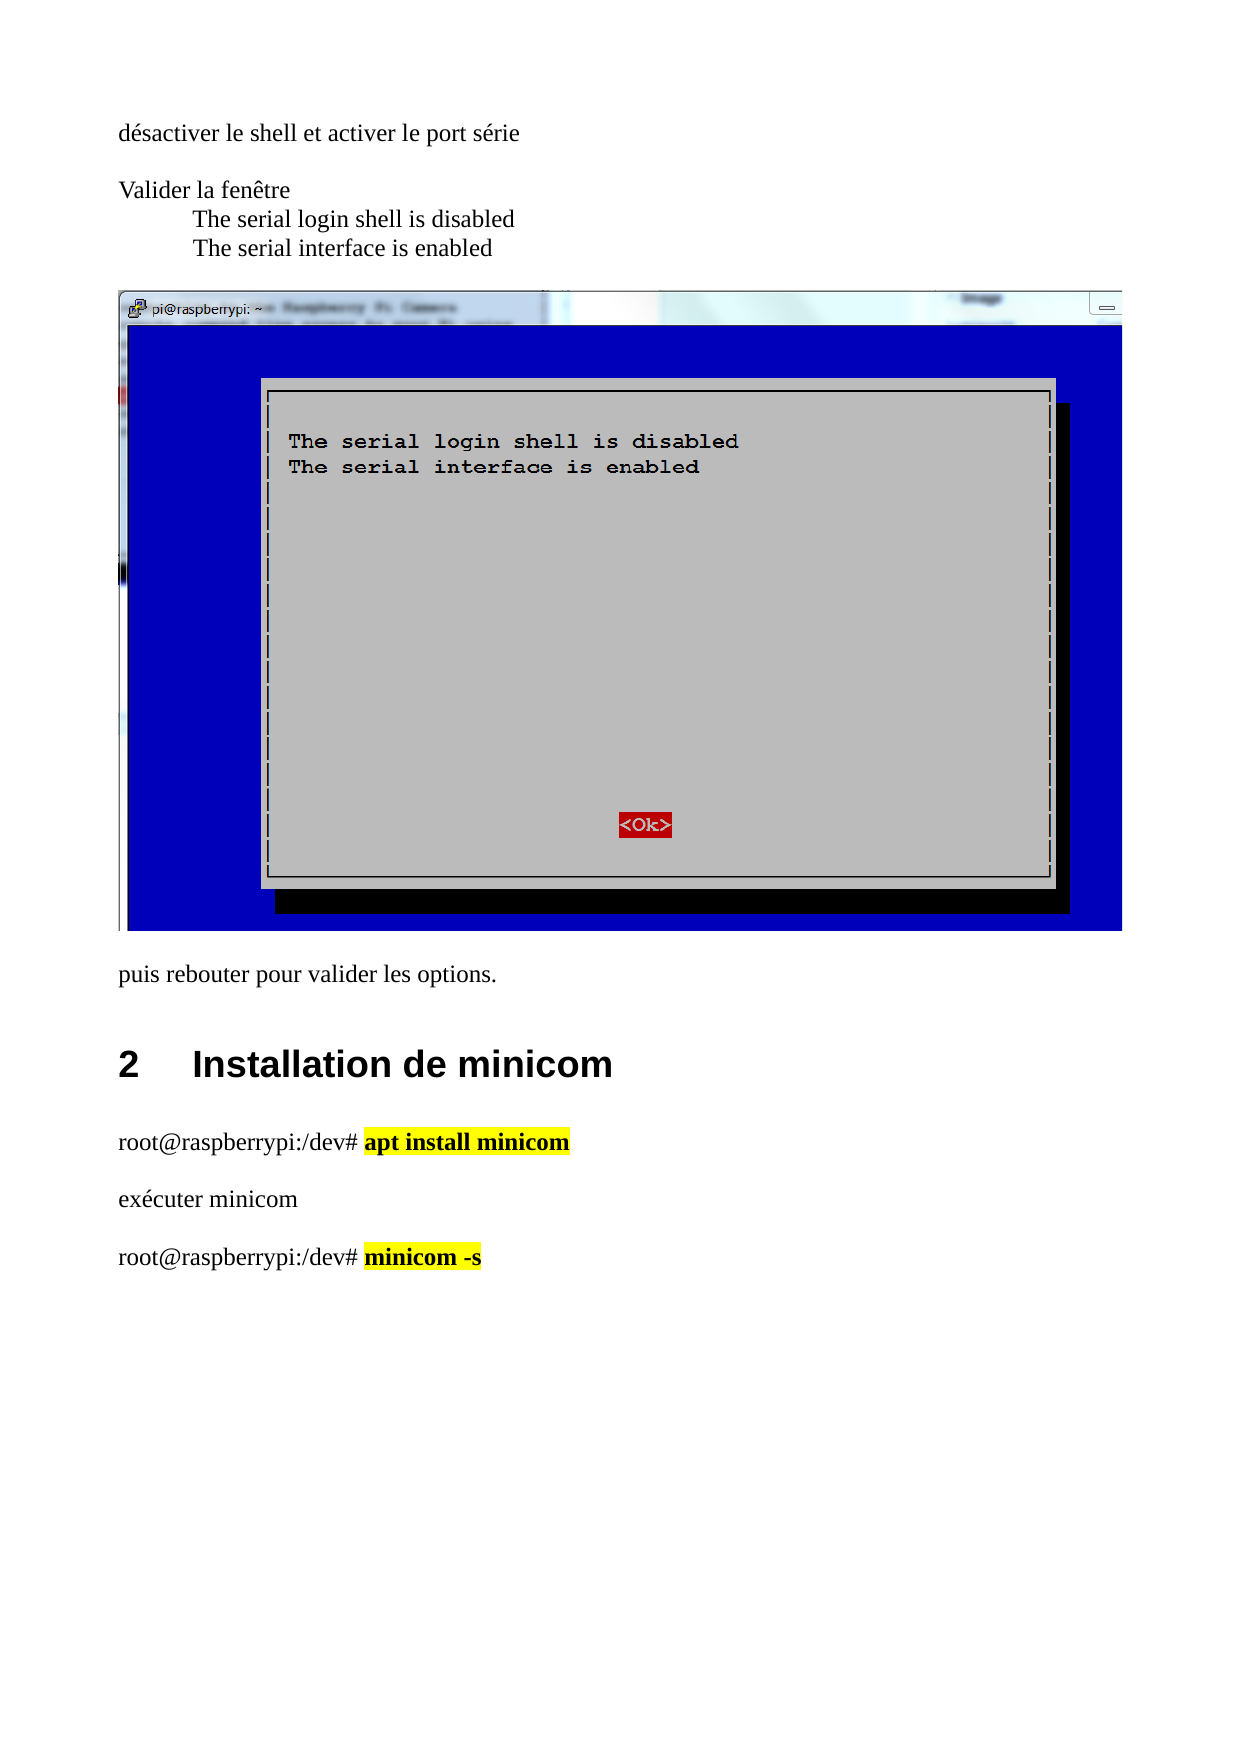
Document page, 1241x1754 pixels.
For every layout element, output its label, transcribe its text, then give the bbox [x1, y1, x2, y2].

text désactiver le shell et activer le port série [118, 118, 1122, 147]
text Valider la fenêtre [118, 176, 1122, 204]
text root@raspberrypi:/dev# minicom -s [118, 1242, 1122, 1270]
text exécuter minicom [118, 1184, 1122, 1213]
picture [118, 290, 1123, 931]
text The serial interface is enabled [118, 233, 1122, 262]
text root@raspberrypi:/dev# apt install minicom [118, 1127, 1122, 1155]
text puis rebouter pour valider les options. [118, 959, 1122, 988]
text The serial login shell is disabled [118, 204, 1122, 233]
subtitle Installation de minicom [118, 1042, 1122, 1085]
